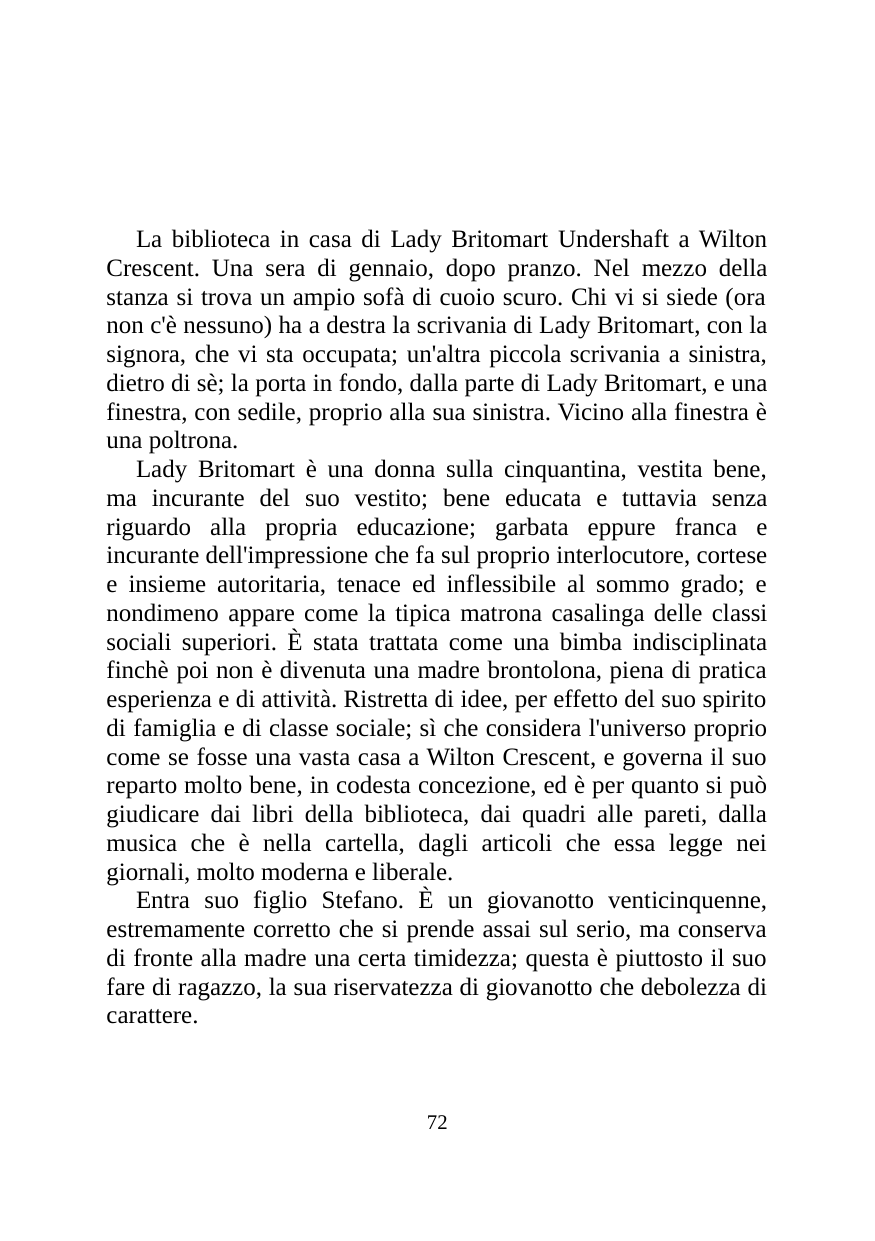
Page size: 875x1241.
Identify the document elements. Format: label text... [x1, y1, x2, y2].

text Lady Britomart è una donna sulla cinquantina, vestita bene, ma incurante del suo vestito; bene educata e tuttavia senza riguardo alla propria educazione; garbata eppure franca e incurante dell'impressione che fa sul proprio interlocutore, cortese e insieme autoritaria, tenace ed inflessibile al sommo grado; e nondimeno appare come la tipica matrona casalinga delle classi sociali superiori. È stata trattata come una bimba indisciplinata finchè poi non è divenuta una madre brontolona, piena di pratica esperienza e di attività. Ristretta di idee, per effetto del suo spirito di famiglia e di classe sociale; sì che considera l'universo proprio come se fosse una vasta casa a Wilton Crescent, e governa il suo reparto molto bene, in codesta concezione, ed è per quanto si può giudicare dai libri della biblioteca, dai quadri alle pareti, dalla musica che è nella cartella, dagli articoli che essa legge nei giornali, molto moderna e liberale. [106, 454, 768, 886]
text Entra suo figlio Stefano. È un giovanotto venticinquenne, estremamente corretto che si prende assai sul serio, ma conserva di fronte alla madre una certa timidezza; questa è piuttosto il suo fare di ragazzo, la sua riservatezza di giovanotto che debolezza di carattere. [106, 886, 768, 1029]
text La biblioteca in casa di Lady Britomart Undershaft a Wilton Crescent. Una sera di gennaio, dopo pranzo. Nel mezzo della stanza si trova un ampio sofà di cuoio scuro. Chi vi si siede (ora non c'è nessuno) ha a destra la scrivania di Lady Britomart, con la signora, che vi sta occupata; un'altra piccola scrivania a sinistra, dietro di sè; la porta in fondo, dalla parte di Lady Britomart, e una finestra, con sedile, proprio alla sua sinistra. Vicino alla finestra è una poltrona. [106, 224, 768, 454]
